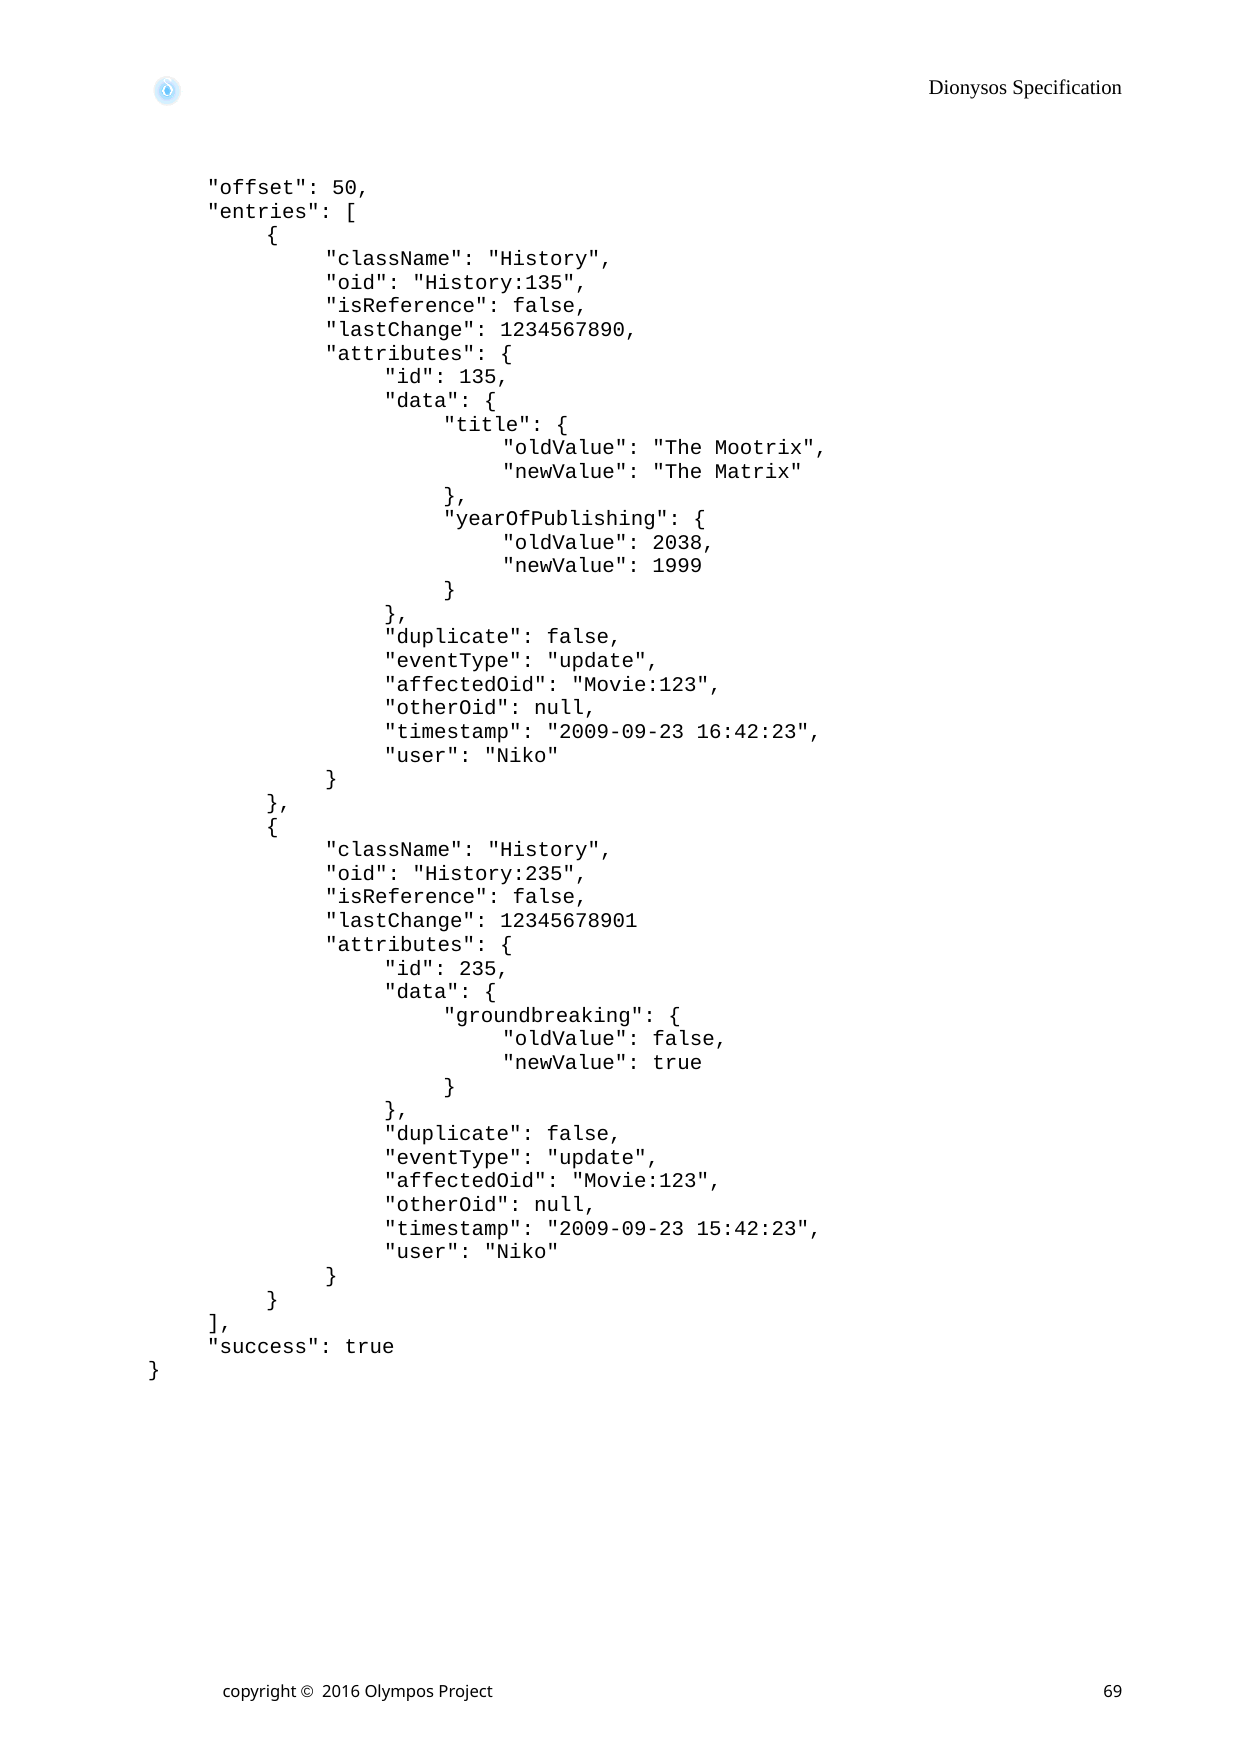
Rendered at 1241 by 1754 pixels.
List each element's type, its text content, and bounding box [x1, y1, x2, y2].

text "duplicate": false, [148, 1123, 1122, 1147]
text "otherOid": null, [148, 1194, 1122, 1218]
text "lastChange": 12345678901 [148, 910, 1122, 934]
text "eventType": "update", [148, 1147, 1122, 1170]
text "groundbreaking": { [148, 1005, 1122, 1028]
text "user": "Niko" [148, 1241, 1122, 1265]
text ], [148, 1312, 1122, 1336]
text "className": "History", [148, 248, 1122, 272]
text "data": { [148, 390, 1122, 414]
text "isReference": false, [148, 887, 1122, 910]
text }, [148, 792, 1122, 816]
text "timestamp": "2009-09-23 15:42:23", [148, 1218, 1122, 1241]
text "attributes": { [148, 343, 1122, 366]
text } [148, 1359, 1122, 1383]
text "attributes": { [148, 934, 1122, 957]
text "duplicate": false, [148, 626, 1122, 650]
text "oid": "History:135", [148, 272, 1122, 295]
text "offset": 50, [148, 177, 1122, 201]
text "newValue": "The Matrix" [148, 461, 1122, 484]
text "timestamp": "2009-09-23 16:42:23", [148, 721, 1122, 745]
text "isReference": false, [148, 295, 1122, 319]
text "className": "History", [148, 839, 1122, 863]
picture [152, 75, 184, 106]
text "data": { [148, 981, 1122, 1005]
text { [148, 816, 1122, 839]
text "success": true [148, 1336, 1122, 1359]
text "affectedOid": "Movie:123", [148, 1170, 1122, 1194]
text "newValue": true [148, 1052, 1122, 1076]
text } [148, 768, 1122, 792]
text "otherOid": null, [148, 697, 1122, 721]
text } [148, 1076, 1122, 1099]
text "affectedOid": "Movie:123", [148, 674, 1122, 697]
text } [148, 1288, 1122, 1312]
text "newValue": 1999 [148, 556, 1122, 579]
text }, [148, 484, 1122, 508]
text "oldValue": false, [148, 1028, 1122, 1052]
text "oldValue": "The Mootrix", [148, 437, 1122, 461]
text "title": { [148, 414, 1122, 437]
text } [148, 1265, 1122, 1288]
text } [148, 579, 1122, 603]
text "id": 235, [148, 957, 1122, 981]
text "id": 135, [148, 366, 1122, 390]
text }, [148, 1099, 1122, 1123]
text "user": "Niko" [148, 745, 1122, 768]
text "entries": [ [148, 201, 1122, 224]
text "yearOfPublishing": { [148, 508, 1122, 532]
text "lastChange": 1234567890, [148, 319, 1122, 343]
text "oldValue": 2038, [148, 532, 1122, 556]
text "eventType": "update", [148, 650, 1122, 674]
text "oid": "History:235", [148, 863, 1122, 887]
text }, [148, 603, 1122, 626]
text { [148, 224, 1122, 248]
